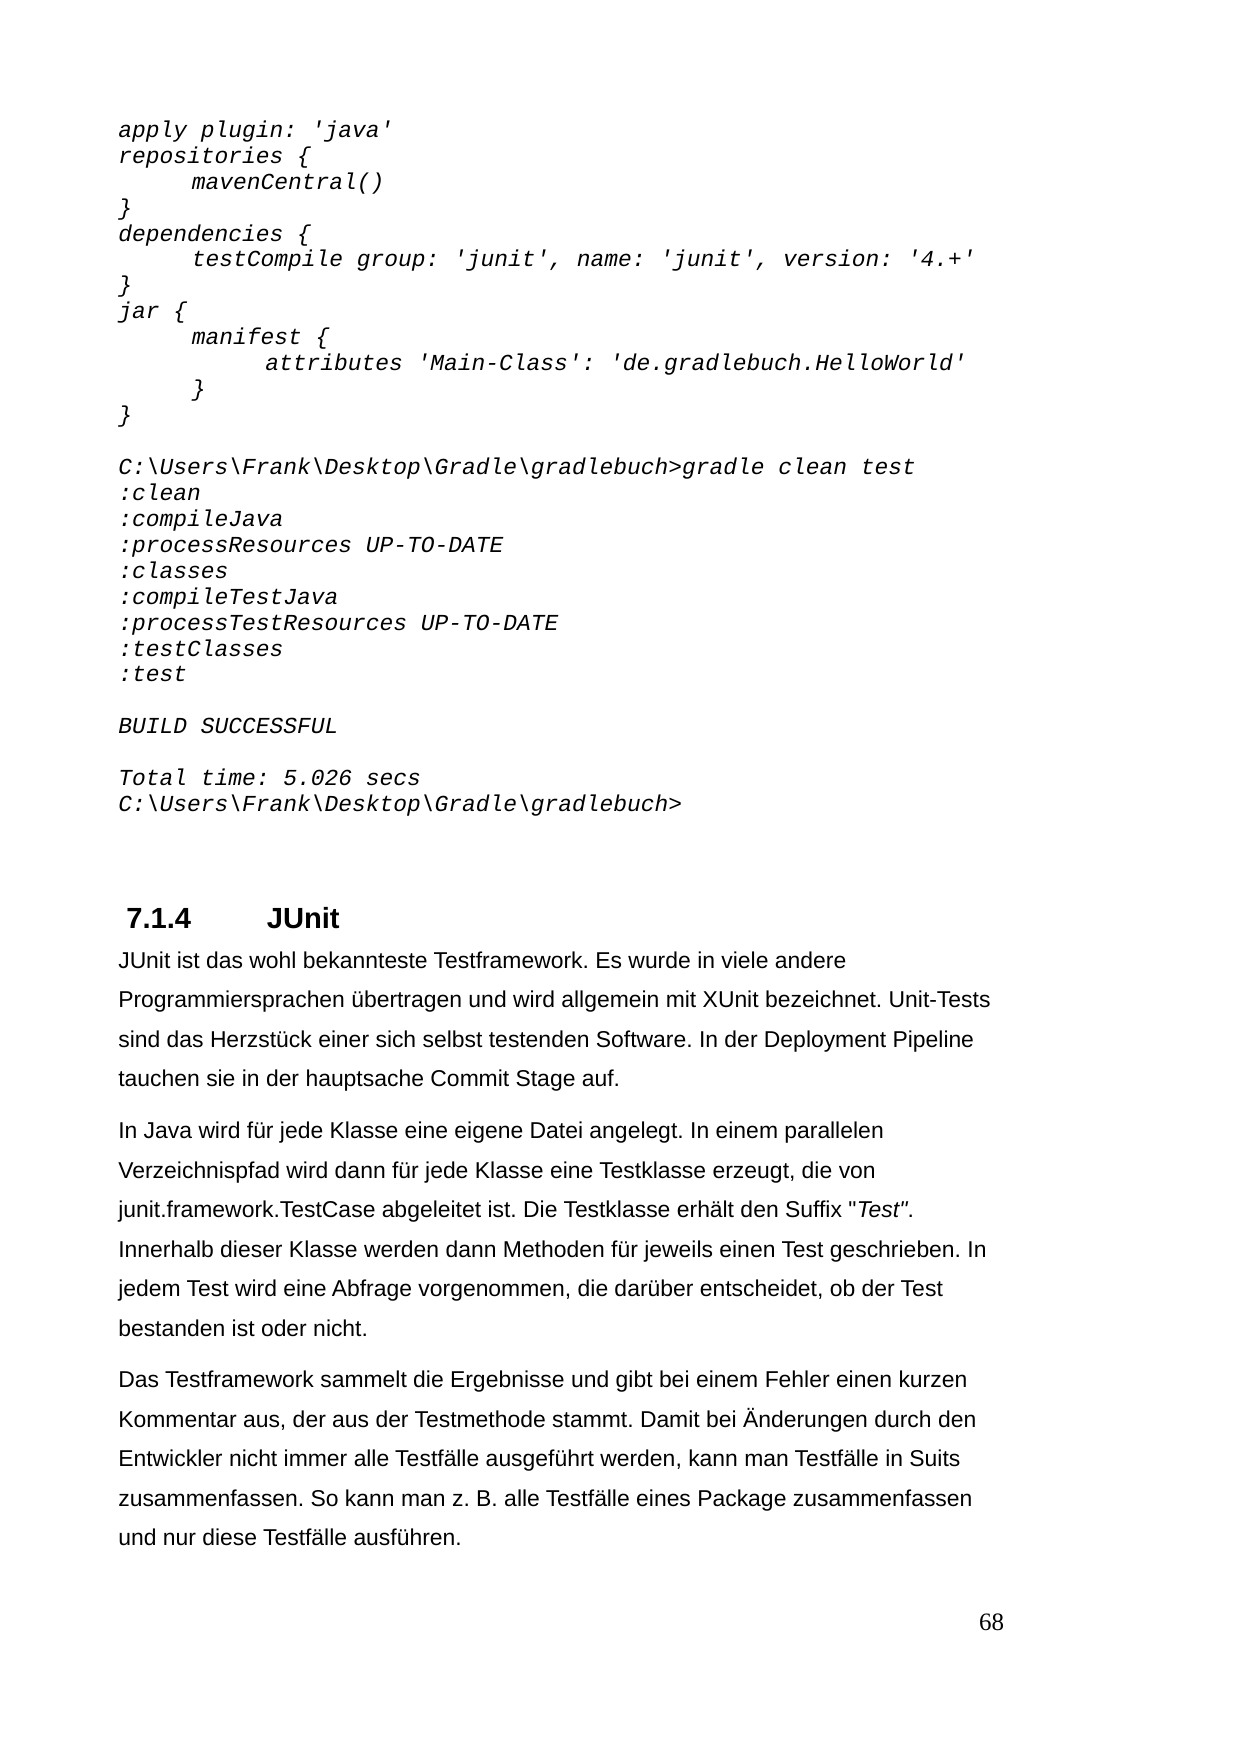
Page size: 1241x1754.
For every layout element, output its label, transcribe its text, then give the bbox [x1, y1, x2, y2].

text } [118, 403, 1004, 429]
text repositories { [118, 144, 1004, 170]
text Total time: 5.026 secs [118, 767, 1004, 792]
text JUnit ist das wohl bekannteste Testframework. Es wurde in viele andere Programmiersprachen übertragen und wird allgemein mit XUnit bezeichnet. Unit-Tests sind das Herzstück einer sich selbst testenden Software. In der Deployment Pipeline tauchen sie in der hauptsache Commit Stage auf. [118, 947, 1004, 1091]
text :compileTestJava [118, 585, 1004, 611]
text jar { [118, 300, 1004, 326]
text :classes [118, 559, 1004, 585]
text mavenCentral() [118, 170, 1004, 196]
text In Java wird für jede Klasse eine eigene Datei angelegt. In einem parallelen Verzeichnispfad wird dann für jede Klasse eine Testklasse erzeugt, die von junit.framework.TestCase abgeleitet ist. Die Testklasse erhält den Suffix "Test". Innerhalb dieser Klasse werden dann Methoden für jeweils einen Test geschrieben. In jedem Test wird eine Abfrage vorgenommen, die darüber entscheidet, ob der Test bestanden ist oder nicht. [118, 1117, 1004, 1341]
text :processTestResources UP-TO-DATE [118, 611, 1004, 637]
text } [118, 274, 1004, 300]
text :clean [118, 481, 1004, 507]
text apply plugin: 'java' [118, 118, 1004, 144]
text } [118, 196, 1004, 222]
text :testClasses [118, 637, 1004, 663]
text dependencies { [118, 222, 1004, 248]
subtitle JUnit [118, 901, 1004, 934]
text :processResources UP-TO-DATE [118, 533, 1004, 559]
text C:\Users\Frank\Desktop\Gradle\gradlebuch>gradle clean test [118, 455, 1004, 481]
text Das Testframework sammelt die Ergebnisse und gibt bei einem Fehler einen kurzen Kommentar aus, der aus der Testmethode stammt. Damit bei Änderungen durch den Entwickler nicht immer alle Testfälle ausgeführt werden, kann man Testfälle in Suits zusammenfassen. So kann man z. B. alle Testfälle eines Package zusammenfassen und nur diese Testfälle ausführen. [118, 1366, 1004, 1551]
text } [118, 377, 1004, 403]
text manifest { [118, 326, 1004, 352]
text :test [118, 663, 1004, 689]
text testCompile group: 'junit', name: 'junit', version: '4.+' [118, 248, 1004, 274]
text C:\Users\Frank\Desktop\Gradle\gradlebuch> [118, 792, 1004, 818]
text attributes 'Main-Class': 'de.gradlebuch.HelloWorld' [118, 352, 1004, 377]
text BUILD SUCCESSFUL [118, 715, 1004, 741]
text :compileJava [118, 507, 1004, 533]
